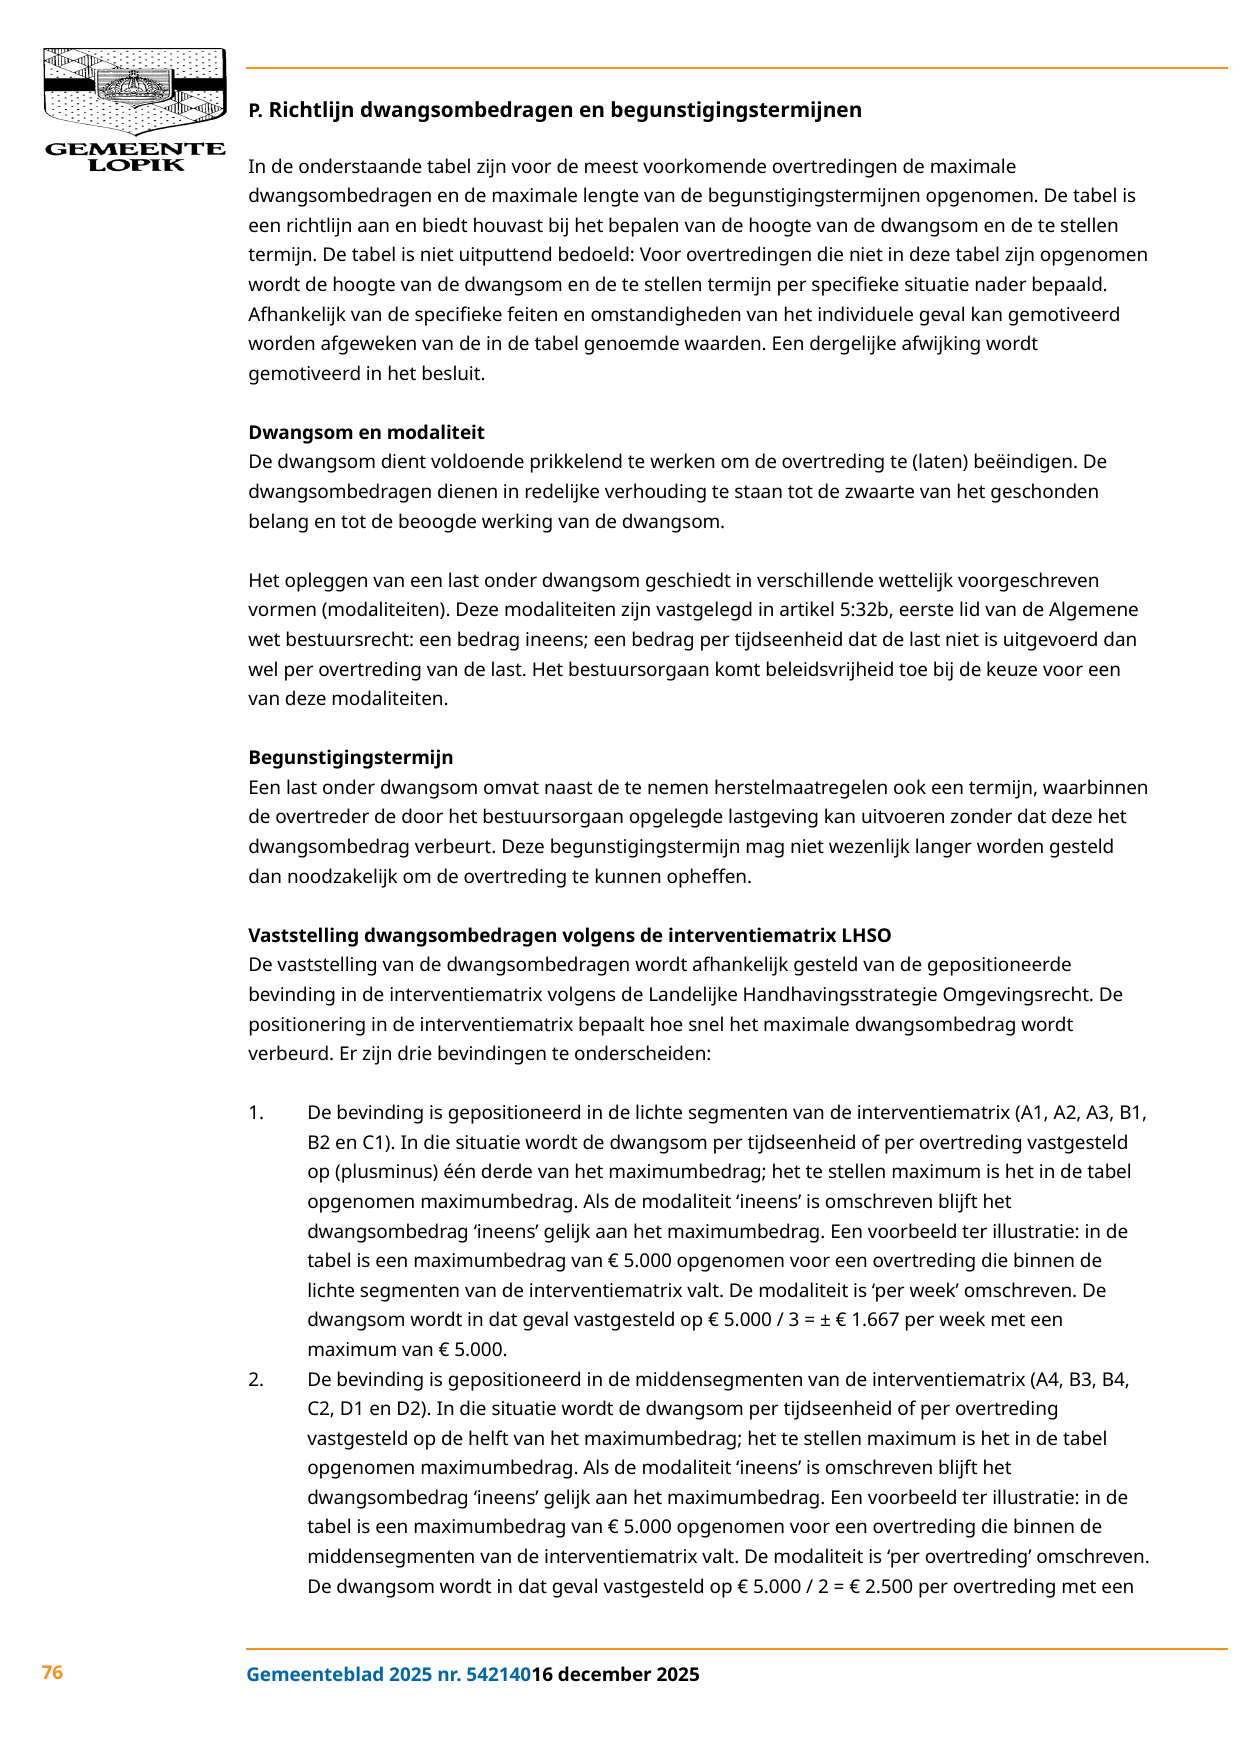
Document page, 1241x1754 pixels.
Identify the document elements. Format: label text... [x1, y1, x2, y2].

text De dwangsom dient voldoende prikkelend te werken om de overtreding te (laten) beëindigen. De dwangsombedragen dienen in redelijke verhouding te staan tot de zwaarte van het geschonden belang en tot de beoogde werking van de dwangsom. [248, 449, 1152, 534]
text Begunstigingstermijn [248, 744, 1152, 770]
text De vaststelling van de dwangsombedragen wordt afhankelijk gesteld van de gepositioneerde bevinding in de interventiematrix volgens de Landelijke Handhavingsstrategie Omgevingsrecht. De positionering in de interventiematrix bepaalt hoe snel het maximale dwangsombedrag wordt verbeurd. Er zijn drie bevindingen te onderscheiden: [248, 952, 1152, 1066]
text Dwangsom en modaliteit [248, 419, 1152, 445]
text Een last onder dwangsom omvat naast de te nemen herstelmaatregelen ook een termijn, waarbinnen de overtreder de door het bestuursorgaan opgelegde lastgeving kan uitvoeren zonder dat deze het dwangsombedrag verbeurt. Deze begunstigingstermijn mag niet wezenlijk langer worden gesteld dan noodzakelijk om de overtreding te kunnen opheffen. [248, 774, 1152, 889]
text Het opleggen van een last onder dwangsom geschiedt in verschillende wettelijk voorgeschreven vormen (modaliteiten). Deze modaliteiten zijn vastgelegd in artikel 5:32b, eerste lid van de Algemene wet bestuursrecht: een bedrag ineens; een bedrag per tijdseenheid dat de last niet is uitgevoerd dan wel per overtreding van de last. Het bestuursorgaan komt beleidsvrijheid toe bij de keuze voor een van deze modaliteiten. [248, 567, 1152, 711]
text In de onderstaande tabel zijn voor de meest voorkomende overtredingen de maximale dwangsombedragen en de maximale lengte van de begunstigingstermijnen opgenomen. De tabel is een richtlijn aan en biedt houvast bij het bepalen van de hoogte van de dwangsom en de te stellen termijn. De tabel is niet uitputtend bedoeld: Voor overtredingen die niet in deze tabel zijn opgenomen wordt de hoogte van de dwangsom en de te stellen termijn per specifieke situatie nader bepaald. [248, 153, 1152, 297]
text Afhankelijk van de specifieke feiten en omstandigheden van het individuele geval kan gemotiveerd worden afgeweken van de in de tabel genoemde waarden. Een dergelijke afwijking wordt gemotiveerd in het besluit. [248, 301, 1152, 386]
text P. Richtlijn dwangsombedragen en begunstigingstermijnen [248, 95, 1152, 123]
picture [41, 47, 231, 172]
list De bevinding is gepositioneerd in de lichte segmenten van de interventiematrix (A1, A2, A3, B1, B2 en C1). In die situatie wordt de dwangsom per tijdseenheid of per overtreding vastgesteld op (plusminus) één derde van het maximumbedrag; het te stellen maximum is het in de tabel opgenomen maximumbedrag. Als de modaliteit ‘ineens’ is omschreven blijft het dwangsombedrag ‘ineens’ gelijk aan het maximumbedrag. Een voorbeeld ter illustratie: in de tabel is een maximumbedrag van € 5.000 opgenomen voor een overtreding die binnen de lichte segmenten van de interventiematrix valt. De modaliteit is ‘per week’ omschreven. De dwangsom wordt in dat geval vastgesteld op € 5.000 / 3 = ± € 1.667 per week met een maximum van € 5.000. [248, 1099, 1152, 1362]
text Vaststelling dwangsombedragen volgens de interventiematrix LHSO [248, 922, 1152, 948]
list De bevinding is gepositioneerd in de middensegmenten van de interventiematrix (A4, B3, B4, C2, D1 en D2). In die situatie wordt de dwangsom per tijdseenheid of per overtreding vastgesteld op de helft van het maximumbedrag; het te stellen maximum is het in de tabel opgenomen maximumbedrag. Als de modaliteit ‘ineens’ is omschreven blijft het dwangsombedrag ‘ineens’ gelijk aan het maximumbedrag. Een voorbeeld ter illustratie: in de tabel is een maximumbedrag van € 5.000 opgenomen voor een overtreding die binnen de middensegmenten van de interventiematrix valt. De modaliteit is ‘per overtreding’ omschreven. De dwangsom wordt in dat geval vastgesteld op € 5.000 / 2 = € 2.500 per overtreding met een [248, 1366, 1152, 1599]
